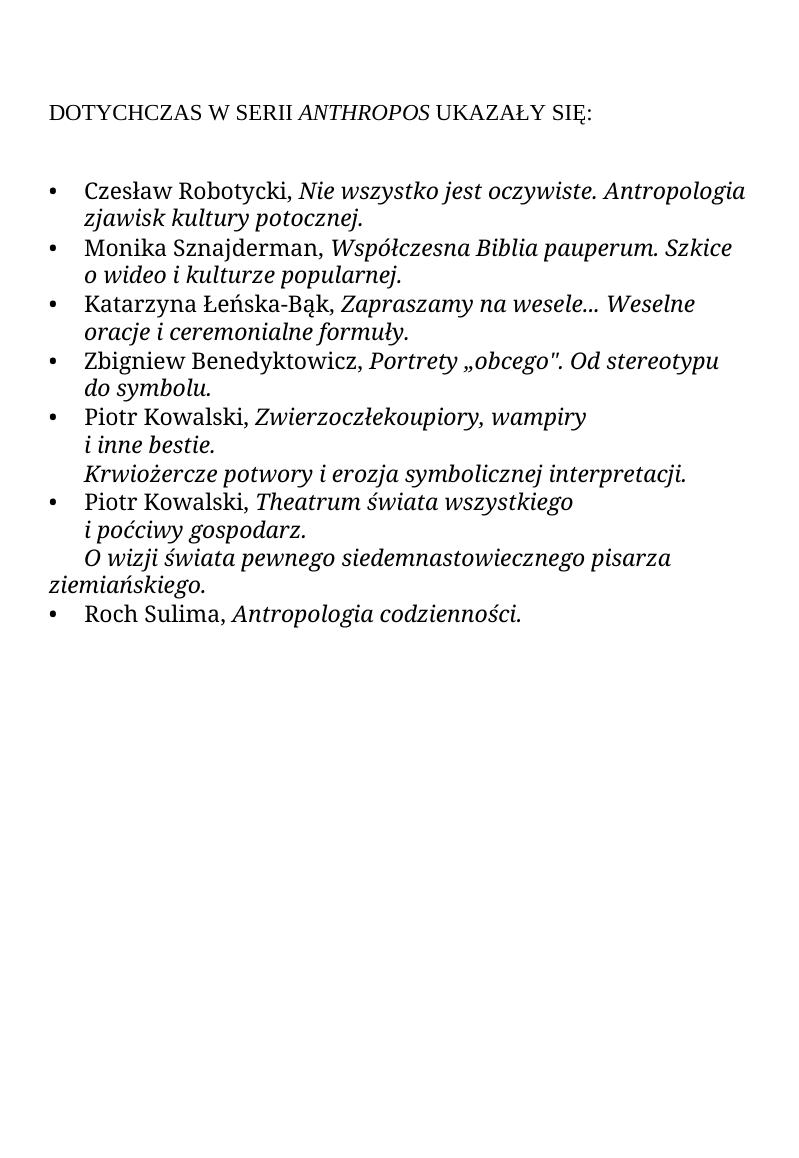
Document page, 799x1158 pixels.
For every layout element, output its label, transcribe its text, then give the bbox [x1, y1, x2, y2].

text Krwiożercze potwory i erozja symbolicznej interpretacji. [48, 459, 752, 488]
list Monika Sznajderman, Współczesna Biblia pauperum. Szkice o wideo i kulturze popularnej. [48, 233, 752, 290]
text O wizji świata pewnego siedemnastowiecznego pisarza ziemiańskiego. [48, 544, 752, 600]
list Zbigniew Benedyktowicz, Portrety „obcego". Od stereotypu do symbolu. [48, 347, 752, 403]
list Roch Sulima, Antropologia codzienności. [48, 600, 752, 628]
text i poćciwy gospodarz. [48, 516, 752, 544]
list Piotr Kowalski, Theatrum świata wszystkiego [48, 488, 752, 516]
text i inne bestie. [48, 431, 752, 459]
list Piotr Kowalski, Zwierzoczłekoupiory, wampiry [48, 403, 752, 431]
list Czesław Robotycki, Nie wszystko jest oczywiste. Antropologia zjawisk kultury potocznej. [48, 177, 752, 233]
list Katarzyna Łeńska-Bąk, Zapraszamy na wesele... Weselne oracje i ceremonialne formuły. [48, 290, 752, 347]
text DOTYCHCZAS W SERII ANTHROPOS UKAZAŁY SIĘ: [48, 98, 752, 125]
